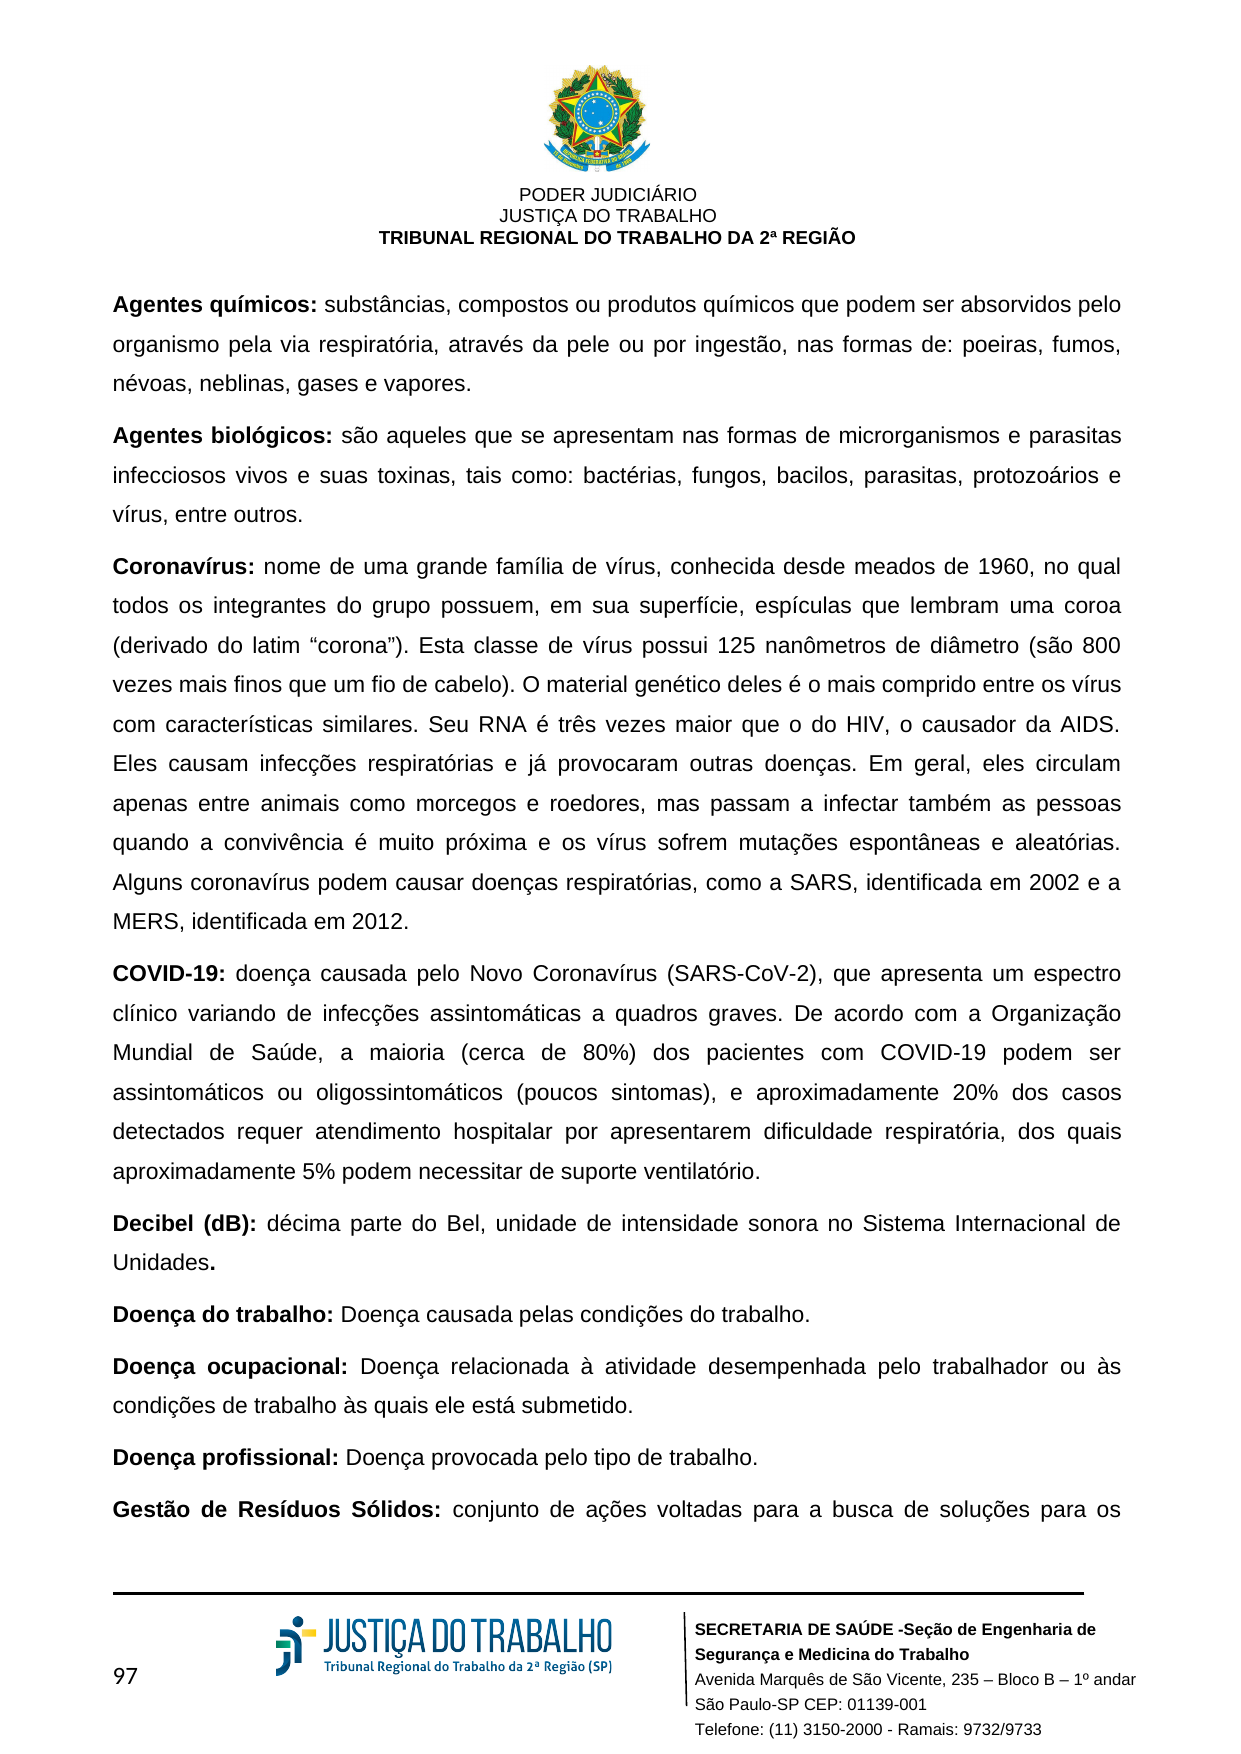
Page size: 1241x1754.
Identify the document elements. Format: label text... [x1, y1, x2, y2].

text Agentes químicos: substâncias, compostos ou produtos químicos que podem ser absorvidos pelo organismo pela via respiratória, através da pele ou por ingestão, nas formas de: poeiras, fumos, névoas, neblinas, gases e vapores. [112, 291, 1122, 397]
picture [276, 1616, 612, 1676]
text Doença profissional: Doença provocada pelo tipo de trabalho. [112, 1444, 1122, 1470]
text Decibel (dB): décima parte do Bel, unidade de intensidade sonora no Sistema Internacional de Unidades. [112, 1209, 1122, 1275]
picture [543, 65, 650, 172]
text Coronavírus: nome de uma grande família de vírus, conhecida desde meados de 1960, no qual todos os integrantes do grupo possuem, em sua superfície, espículas que lembram uma coroa (derivado do latim “corona”). Esta classe de vírus possui 125 nanômetros de diâmetro (são 800 vezes mais finos que um fio de cabelo). O material genético deles é o mais comprido entre os vírus com características similares. Seu RNA é três vezes maior que o do HIV, o causador da AIDS. Eles causam infecções respiratórias e já provocaram outras doenças. Em geral, eles circulam apenas entre animais como morcegos e roedores, mas passam a infectar também as pessoas quando a convivência é muito próxima e os vírus sofrem mutações espontâneas e aleatórias. Alguns coronavírus podem causar doenças respiratórias, como a SARS, identificada em 2002 e a MERS, identificada em 2012. [112, 553, 1122, 935]
text Gestão de Resíduos Sólidos: conjunto de ações voltadas para a busca de soluções para os [112, 1496, 1122, 1522]
text COVID-19: doença causada pelo Novo Coronavírus (SARS-CoV-2), que apresenta um espectro clínico variando de infecções assintomáticas a quadros graves. De acordo com a Organização Mundial de Saúde, a maioria (cerca de 80%) dos pacientes com COVID-19 podem ser assintomáticos ou oligossintomáticos (poucos sintomas), e aproximadamente 20% dos casos detectados requer atendimento hospitalar por apresentarem dificuldade respiratória, dos quais aproximadamente 5% podem necessitar de suporte ventilatório. [112, 960, 1122, 1184]
text Doença ocupacional: Doença relacionada à atividade desempenhada pelo trabalhador ou às condições de trabalho às quais ele está submetido. [112, 1353, 1122, 1418]
text Agentes biológicos: são aqueles que se apresentam nas formas de microrganismos e parasitas infecciosos vivos e suas toxinas, tais como: bactérias, fungos, bacilos, parasitas, protozoários e vírus, entre outros. [112, 422, 1122, 527]
text Doença do trabalho: Doença causada pelas condições do trabalho. [112, 1301, 1122, 1327]
